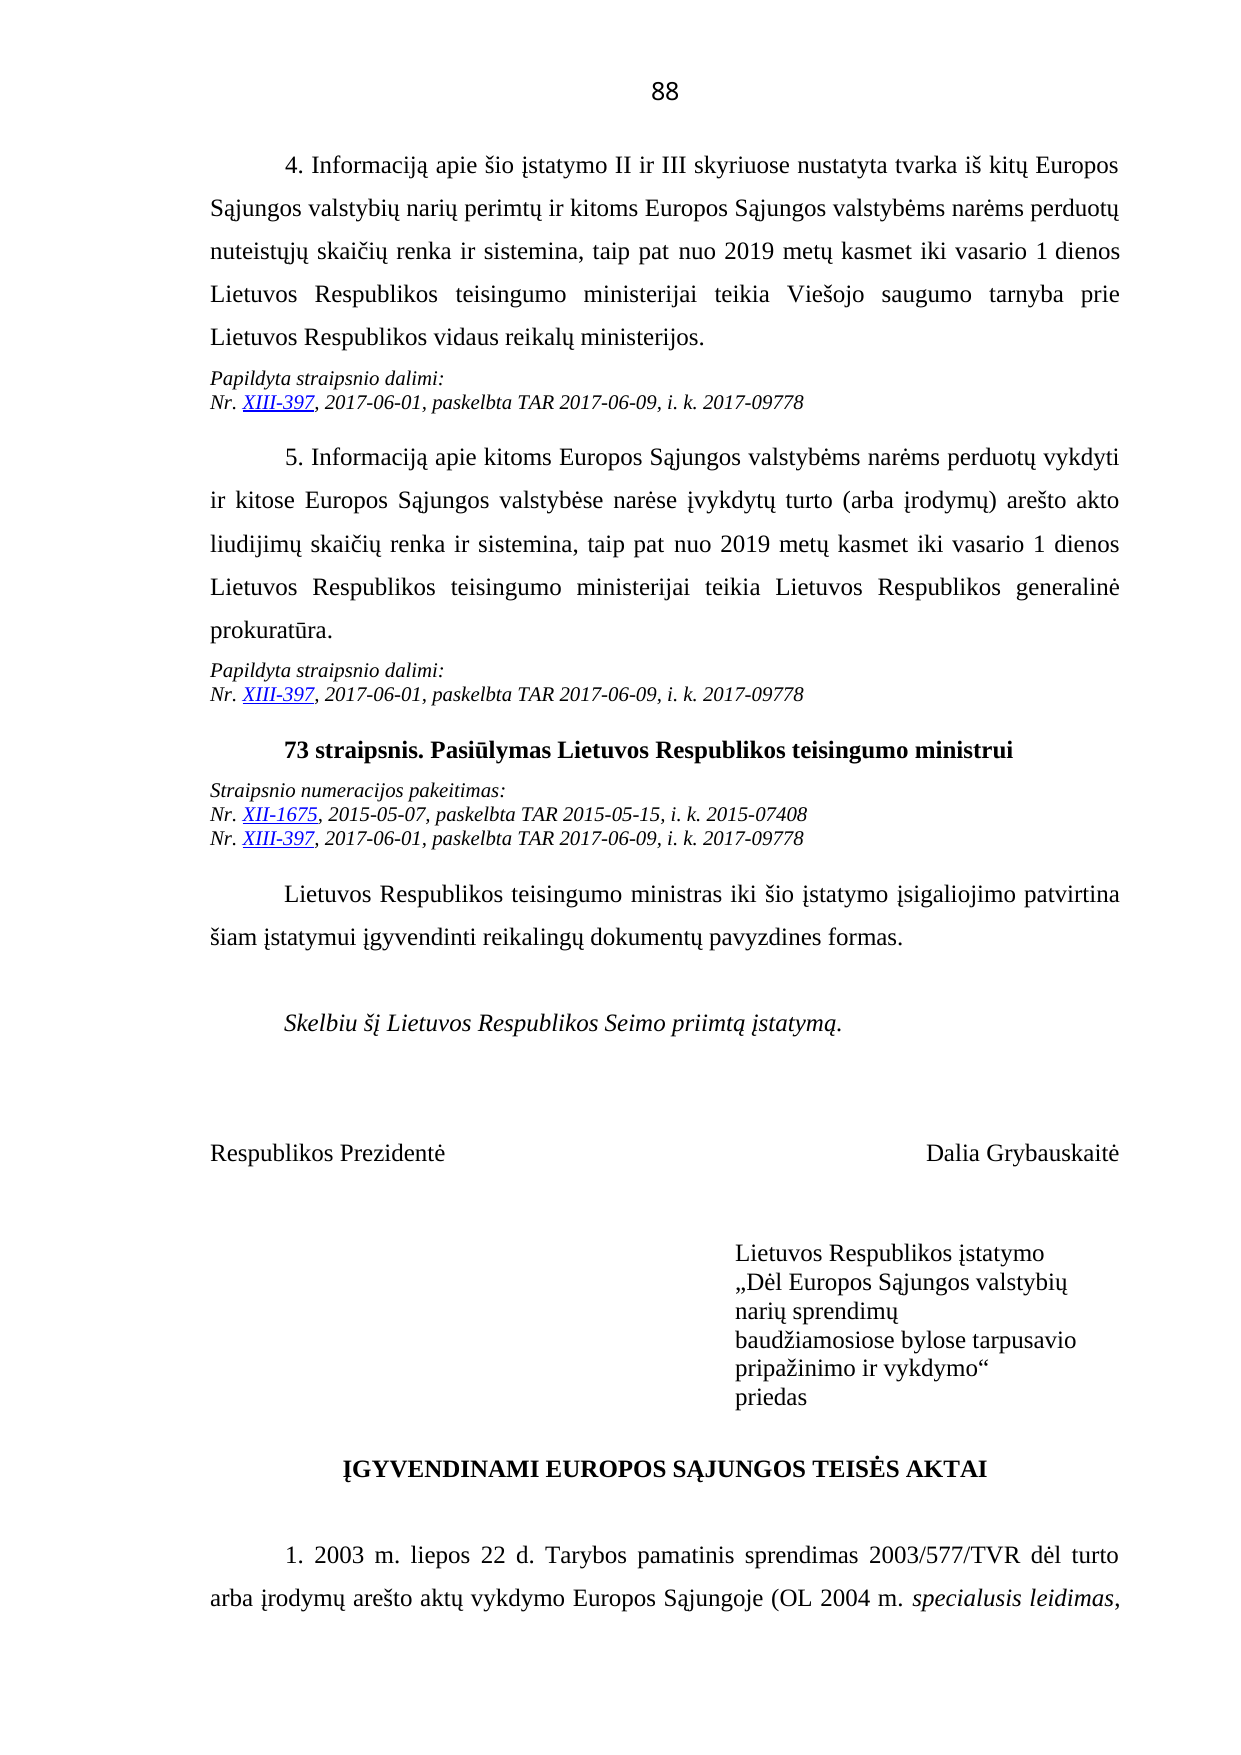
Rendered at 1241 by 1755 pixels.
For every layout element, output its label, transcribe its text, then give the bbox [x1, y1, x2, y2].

text 1. 2003 m. liepos 22 d. Tarybos pamatinis sprendimas 2003/577/TVR dėl turto arba įrodymų arešto aktų vykdymo Europos Sąjungoje (OL 2004 m. specialusis leidimas, [210, 1540, 1120, 1612]
text Skelbiu šį Lietuvos Respublikos Seimo priimtą įstatymą. [210, 1008, 1120, 1037]
text 4. Informaciją apie šio įstatymo II ir III skyriuose nustatyta tvarka iš kitų Europos Sąjungos valstybių narių perimtų ir kitoms Europos Sąjungos valstybėms narėms perduotų nuteistųjų skaičių renka ir sistemina, taip pat nuo 2019 metų kasmet iki vasario 1 dienos Lietuvos Respublikos teisingumo ministerijai teikia Viešojo saugumo tarnyba prie Lietuvos Respublikos vidaus reikalų ministerijos. [210, 150, 1120, 351]
text Nr. XII-1675, 2015-05-07, paskelbta TAR 2015-05-15, i. k. 2015-07408 [210, 802, 1120, 826]
text 5. Informaciją apie kitoms Europos Sąjungos valstybėms narėms perduotų vykdyti ir kitose Europos Sąjungos valstybėse narėse įvykdytų turto (arba įrodymų) arešto akto liudijimų skaičių renka ir sistemina, taip pat nuo 2019 metų kasmet iki vasario 1 dienos Lietuvos Respublikos teisingumo ministerijai teikia Lietuvos Respublikos generalinė prokuratūra. [210, 442, 1120, 644]
text 73 straipsnis. Pasiūlymas Lietuvos Respublikos teisingumo ministrui [210, 735, 1120, 764]
text ĮGYVENDINAMI EUROPOS SĄJUNGOS TEISĖS AKTAI [210, 1454, 1120, 1483]
text Papildyta straipsnio dalimi: [210, 366, 1120, 390]
text Lietuvos Respublikos teisingumo ministras iki šio įstatymo įsigaliojimo patvirtina šiam įstatymui įgyvendinti reikalingų dokumentų pavyzdines formas. [210, 879, 1120, 951]
text Straipsnio numeracijos pakeitimas: [210, 778, 1120, 802]
text Respublikos Prezidentė Dalia Grybauskaitė [210, 1138, 1120, 1167]
text „Dėl Europos Sąjungos valstybių [210, 1267, 1120, 1296]
text Nr. XIII-397, 2017-06-01, paskelbta TAR 2017-06-09, i. k. 2017-09778 [210, 682, 1120, 706]
text Nr. XIII-397, 2017-06-01, paskelbta TAR 2017-06-09, i. k. 2017-09778 [210, 390, 1120, 414]
text Nr. XIII-397, 2017-06-01, paskelbta TAR 2017-06-09, i. k. 2017-09778 [210, 826, 1120, 850]
text pripažinimo ir vykdymo“ [210, 1353, 1120, 1382]
text narių sprendimų [210, 1296, 1120, 1325]
text priedas [210, 1382, 1120, 1411]
text baudžiamosiose bylose tarpusavio [210, 1325, 1120, 1353]
text Papildyta straipsnio dalimi: [210, 658, 1120, 682]
text Lietuvos Respublikos įstatymo [210, 1238, 1120, 1267]
